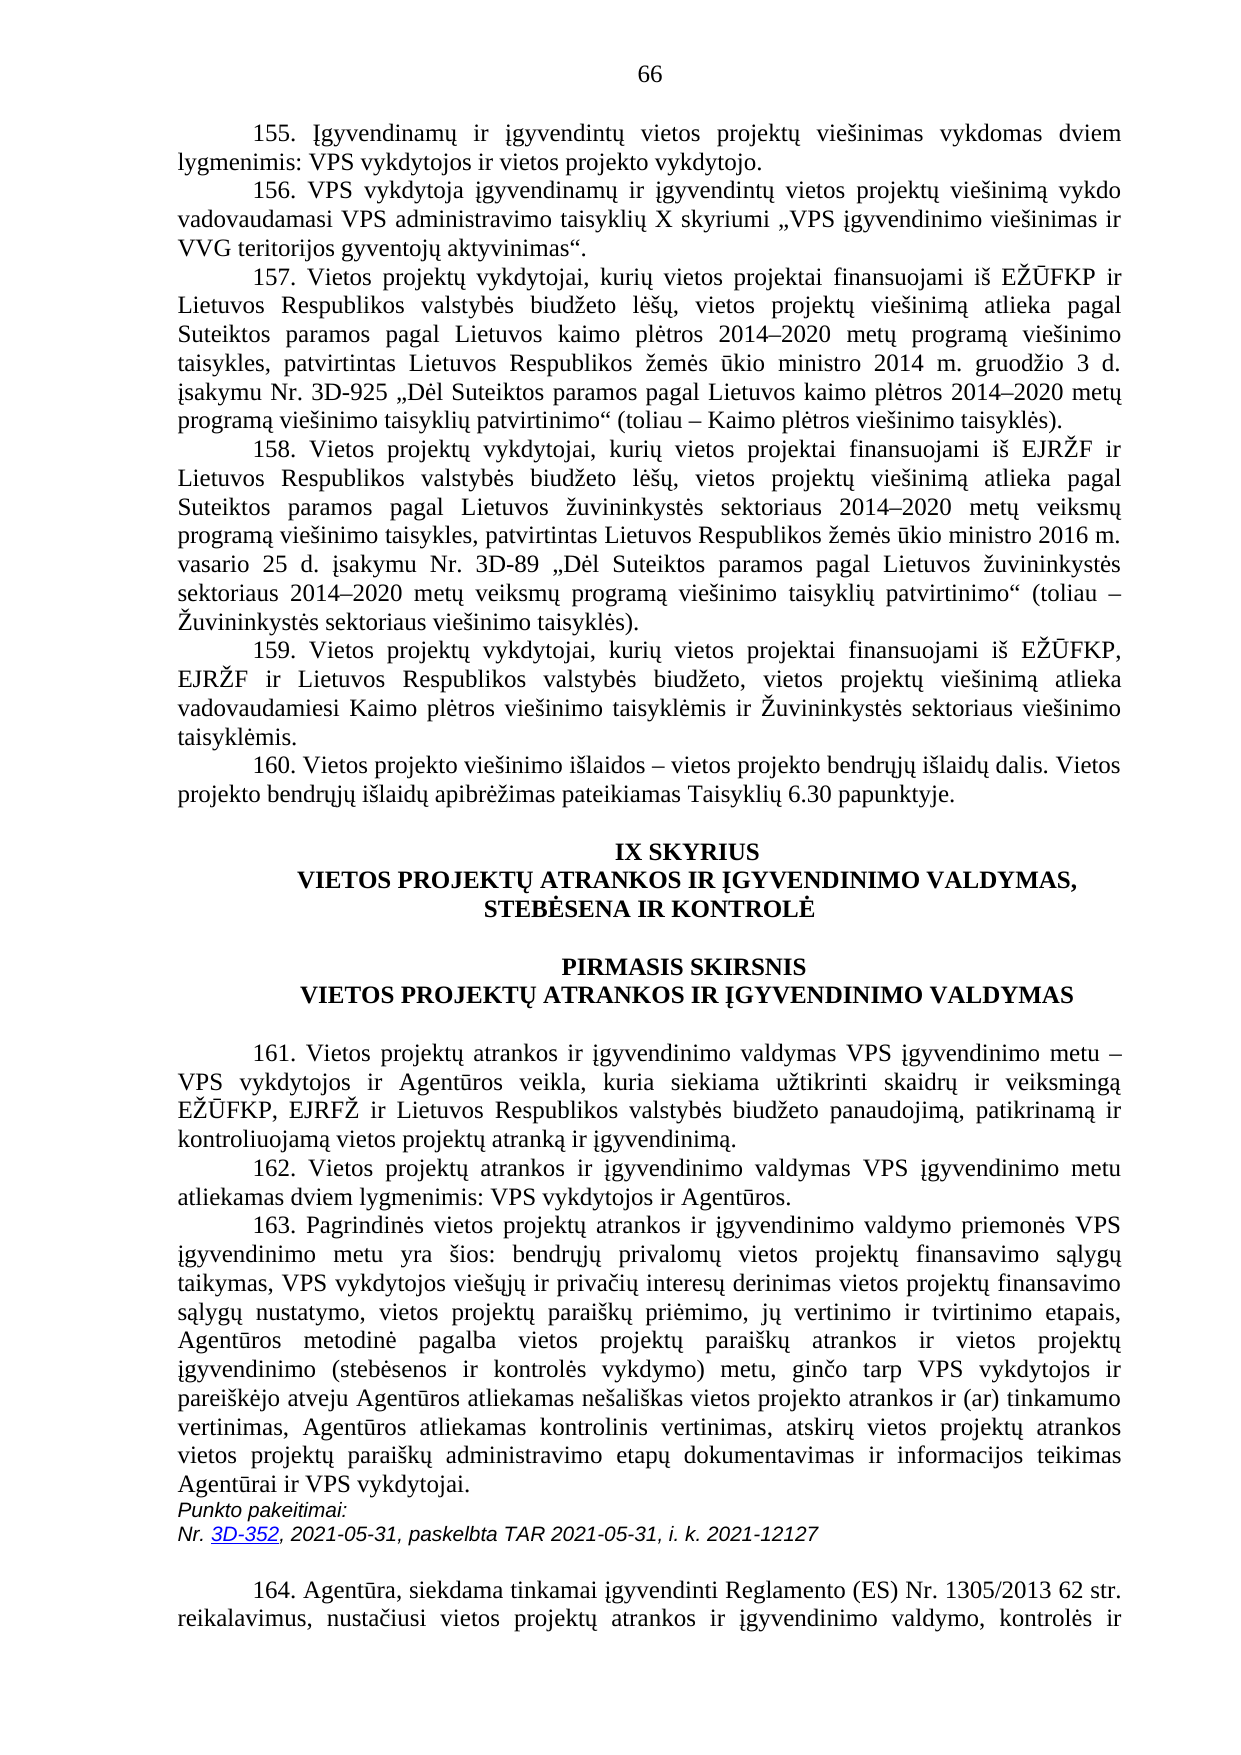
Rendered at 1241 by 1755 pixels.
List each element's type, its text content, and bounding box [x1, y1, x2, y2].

text 157. Vietos projektų vykdytojai, kurių vietos projektai finansuojami iš EŽŪFKP ir Lietuvos Respublikos valstybės biudžeto lėšų, vietos projektų viešinimą atlieka pagal Suteiktos paramos pagal Lietuvos kaimo plėtros 2014–2020 metų programą viešinimo taisykles, patvirtintas Lietuvos Respublikos žemės ūkio ministro 2014 m. gruodžio 3 d. įsakymu Nr. 3D-925 „Dėl Suteiktos paramos pagal Lietuvos kaimo plėtros 2014–2020 metų programą viešinimo taisyklių patvirtinimo“ (toliau – Kaimo plėtros viešinimo taisyklės). [177, 262, 1122, 434]
text 155. Įgyvendinamų ir įgyvendintų vietos projektų viešinimas vykdomas dviem lygmenimis: VPS vykdytojos ir vietos projekto vykdytojo. [177, 118, 1122, 176]
text 162. Vietos projektų atrankos ir įgyvendinimo valdymas VPS įgyvendinimo metu atliekamas dviem lygmenimis: VPS vykdytojos ir Agentūros. [177, 1153, 1122, 1211]
text VIETOS PROJEKTŲ ATRANKOS IR ĮGYVENDINIMO VALDYMAS, STEBĖSENA IR KONTROLĖ [177, 866, 1122, 923]
text IX SKYRIUS [177, 837, 1122, 866]
text Punkto pakeitimai: [177, 1498, 1122, 1522]
text 160. Vietos projekto viešinimo išlaidos – vietos projekto bendrųjų išlaidų dalis. Vietos projekto bendrųjų išlaidų apibrėžimas pateikiamas Taisyklių 6.30 papunktyje. [177, 751, 1122, 808]
text VIETOS PROJEKTŲ ATRANKOS IR ĮGYVENDINIMO VALDYMAS [177, 981, 1122, 1009]
text 161. Vietos projektų atrankos ir įgyvendinimo valdymas VPS įgyvendinimo metu – VPS vykdytojos ir Agentūros veikla, kuria siekiama užtikrinti skaidrų ir veiksmingą EŽŪFKP, EJRFŽ ir Lietuvos Respublikos valstybės biudžeto panaudojimą, patikrinamą ir kontroliuojamą vietos projektų atranką ir įgyvendinimą. [177, 1038, 1122, 1153]
text 158. Vietos projektų vykdytojai, kurių vietos projektai finansuojami iš EJRŽF ir Lietuvos Respublikos valstybės biudžeto lėšų, vietos projektų viešinimą atlieka pagal Suteiktos paramos pagal Lietuvos žuvininkystės sektoriaus 2014–2020 metų veiksmų programą viešinimo taisykles, patvirtintas Lietuvos Respublikos žemės ūkio ministro 2016 m. vasario 25 d. įsakymu Nr. 3D-89 „Dėl Suteiktos paramos pagal Lietuvos žuvininkystės sektoriaus 2014–2020 metų veiksmų programą viešinimo taisyklių patvirtinimo“ (toliau – Žuvininkystės sektoriaus viešinimo taisyklės). [177, 434, 1122, 636]
text 164. Agentūra, siekdama tinkamai įgyvendinti Reglamento (ES) Nr. 1305/2013 62 str. reikalavimus, nustačiusi vietos projektų atrankos ir įgyvendinimo valdymo, kontrolės ir [177, 1575, 1122, 1632]
text 163. Pagrindinės vietos projektų atrankos ir įgyvendinimo valdymo priemonės VPS įgyvendinimo metu yra šios: bendrųjų privalomų vietos projektų finansavimo sąlygų taikymas, VPS vykdytojos viešųjų ir privačių interesų derinimas vietos projektų finansavimo sąlygų nustatymo, vietos projektų paraiškų priėmimo, jų vertinimo ir tvirtinimo etapais, Agentūros metodinė pagalba vietos projektų paraiškų atrankos ir vietos projektų įgyvendinimo (stebėsenos ir kontrolės vykdymo) metu, ginčo tarp VPS vykdytojos ir pareiškėjo atveju Agentūros atliekamas nešališkas vietos projekto atrankos ir (ar) tinkamumo vertinimas, Agentūros atliekamas kontrolinis vertinimas, atskirų vietos projektų atrankos vietos projektų paraiškų administravimo etapų dokumentavimas ir informacijos teikimas Agentūrai ir VPS vykdytojai. [177, 1211, 1122, 1498]
text PIRMASIS SKIRSNIS [177, 952, 1122, 981]
text Nr. 3D-352, 2021-05-31, paskelbta TAR 2021-05-31, i. k. 2021-12127 [177, 1522, 1122, 1546]
text 156. VPS vykdytoja įgyvendinamų ir įgyvendintų vietos projektų viešinimą vykdo vadovaudamasi VPS administravimo taisyklių X skyriumi „VPS įgyvendinimo viešinimas ir VVG teritorijos gyventojų aktyvinimas“. [177, 176, 1122, 262]
text 159. Vietos projektų vykdytojai, kurių vietos projektai finansuojami iš EŽŪFKP, EJRŽF ir Lietuvos Respublikos valstybės biudžeto, vietos projektų viešinimą atlieka vadovaudamiesi Kaimo plėtros viešinimo taisyklėmis ir Žuvininkystės sektoriaus viešinimo taisyklėmis. [177, 636, 1122, 751]
